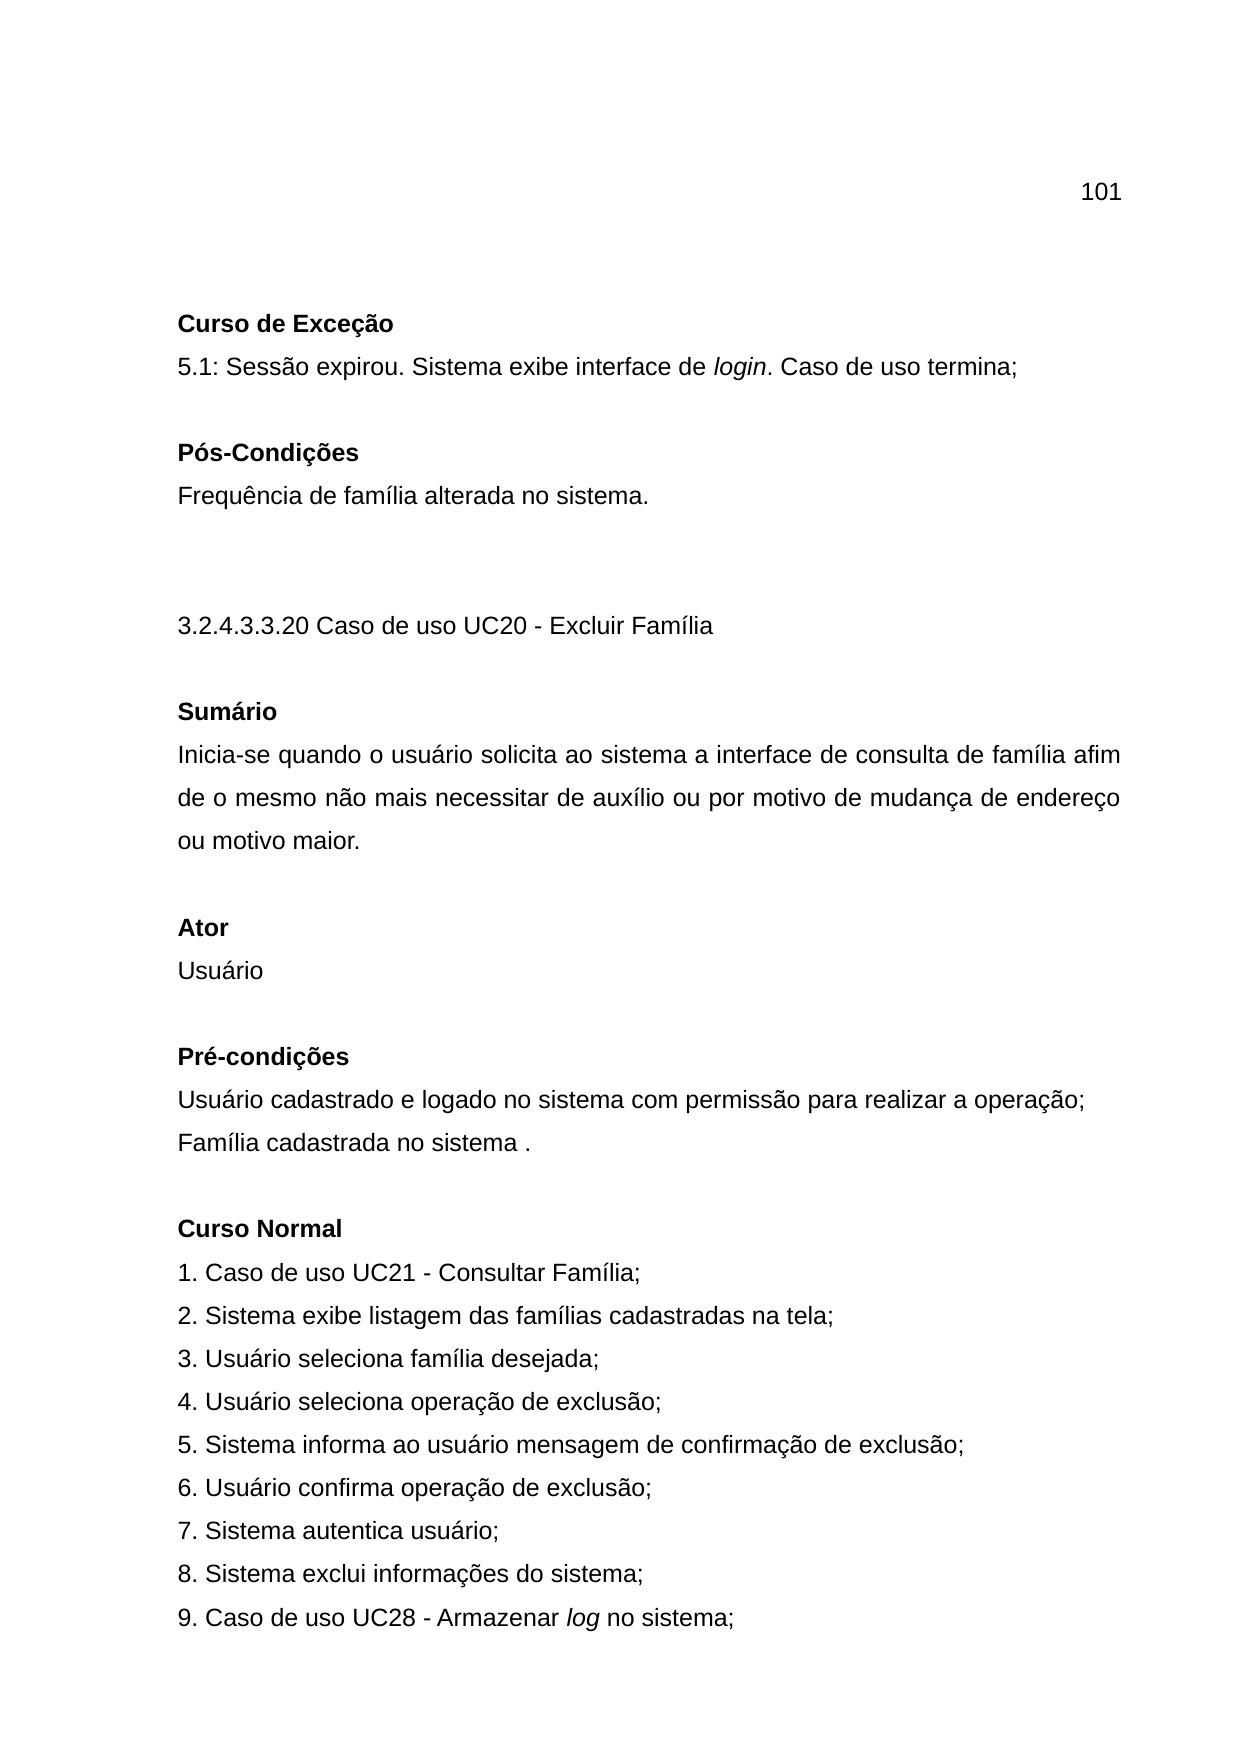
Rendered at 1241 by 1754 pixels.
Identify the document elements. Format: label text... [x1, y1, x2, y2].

text Frequência de família alterada no sistema. [177, 481, 1122, 510]
text 9. Caso de uso UC28 - Armazenar log no sistema; [177, 1603, 1122, 1631]
text Família cadastrada no sistema . [177, 1128, 1122, 1157]
text 5. Sistema informa ao usuário mensagem de confirmação de exclusão; [177, 1430, 1122, 1459]
text 5.1: Sessão expirou. Sistema exibe interface de login. Caso de uso termina; [177, 352, 1122, 381]
text 6. Usuário confirma operação de exclusão; [177, 1473, 1122, 1502]
text Curso Normal [177, 1214, 1122, 1243]
text Pós-Condições [177, 438, 1122, 467]
text Pré-condições [177, 1042, 1122, 1071]
text Ator [177, 913, 1122, 941]
text 4. Usuário seleciona operação de exclusão; [177, 1387, 1122, 1416]
text 7. Sistema autentica usuário; [177, 1516, 1122, 1545]
text 3.2.4.3.3.20 Caso de uso UC20 - Excluir Família [177, 611, 1122, 639]
text Usuário cadastrado e logado no sistema com permissão para realizar a operação; [177, 1085, 1122, 1114]
text Inicia-se quando o usuário solicita ao sistema a interface de consulta de família afim de o mesmo não mais necessitar de auxílio ou por motivo de mudança de endereço ou motivo maior. [177, 740, 1122, 855]
text Sumário [177, 697, 1122, 726]
text 3. Usuário seleciona família desejada; [177, 1344, 1122, 1373]
text 1. Caso de uso UC21 - Consultar Família; [177, 1258, 1122, 1286]
text 8. Sistema exclui informações do sistema; [177, 1559, 1122, 1588]
text Usuário [177, 956, 1122, 984]
text Curso de Exceção [177, 309, 1122, 338]
text 2. Sistema exibe listagem das famílias cadastradas na tela; [177, 1301, 1122, 1329]
